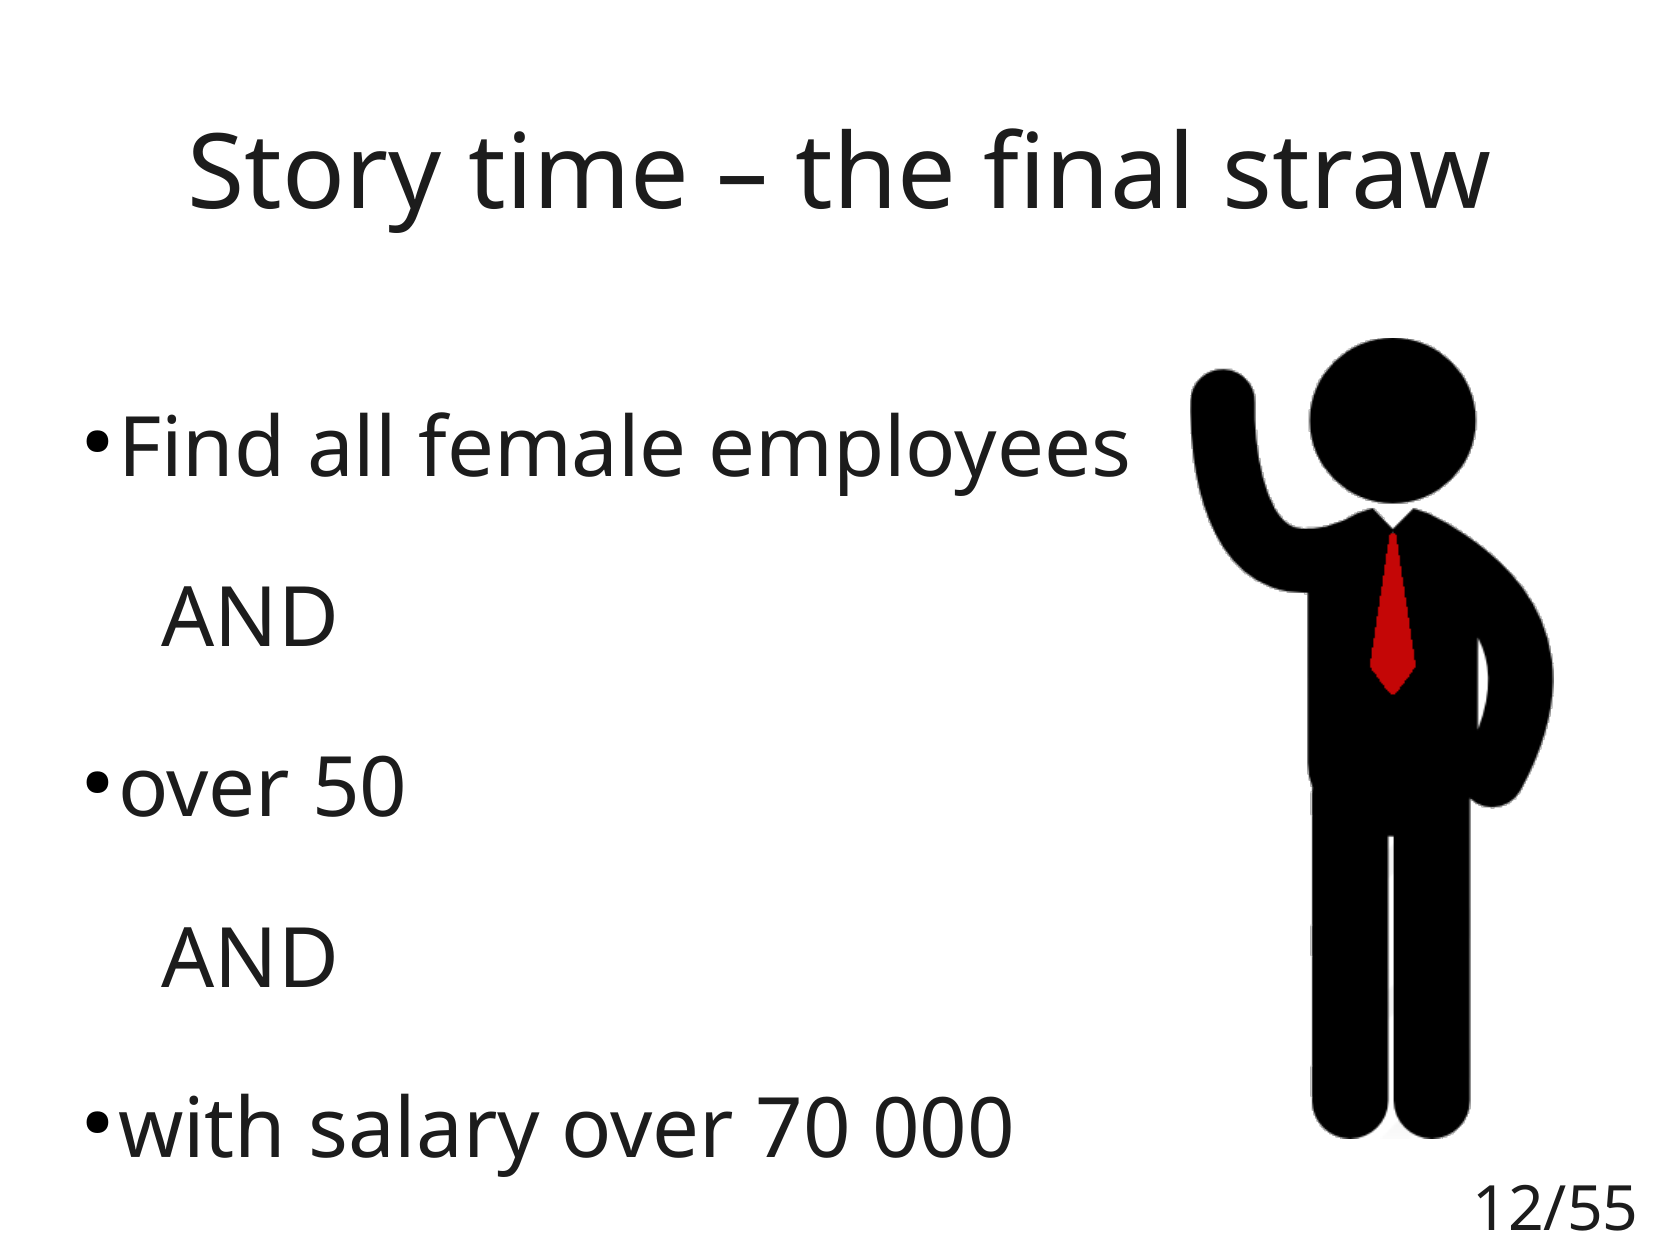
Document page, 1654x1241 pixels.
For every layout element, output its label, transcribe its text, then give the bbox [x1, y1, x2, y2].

subtitle Find all female employees AND over 50 AND with salary over 70 000 [82, 268, 1571, 1131]
title Story time – the final straw [82, 64, 1571, 268]
picture [1190, 338, 1554, 1139]
text_box <numer>/55 [1071, 1155, 1654, 1241]
